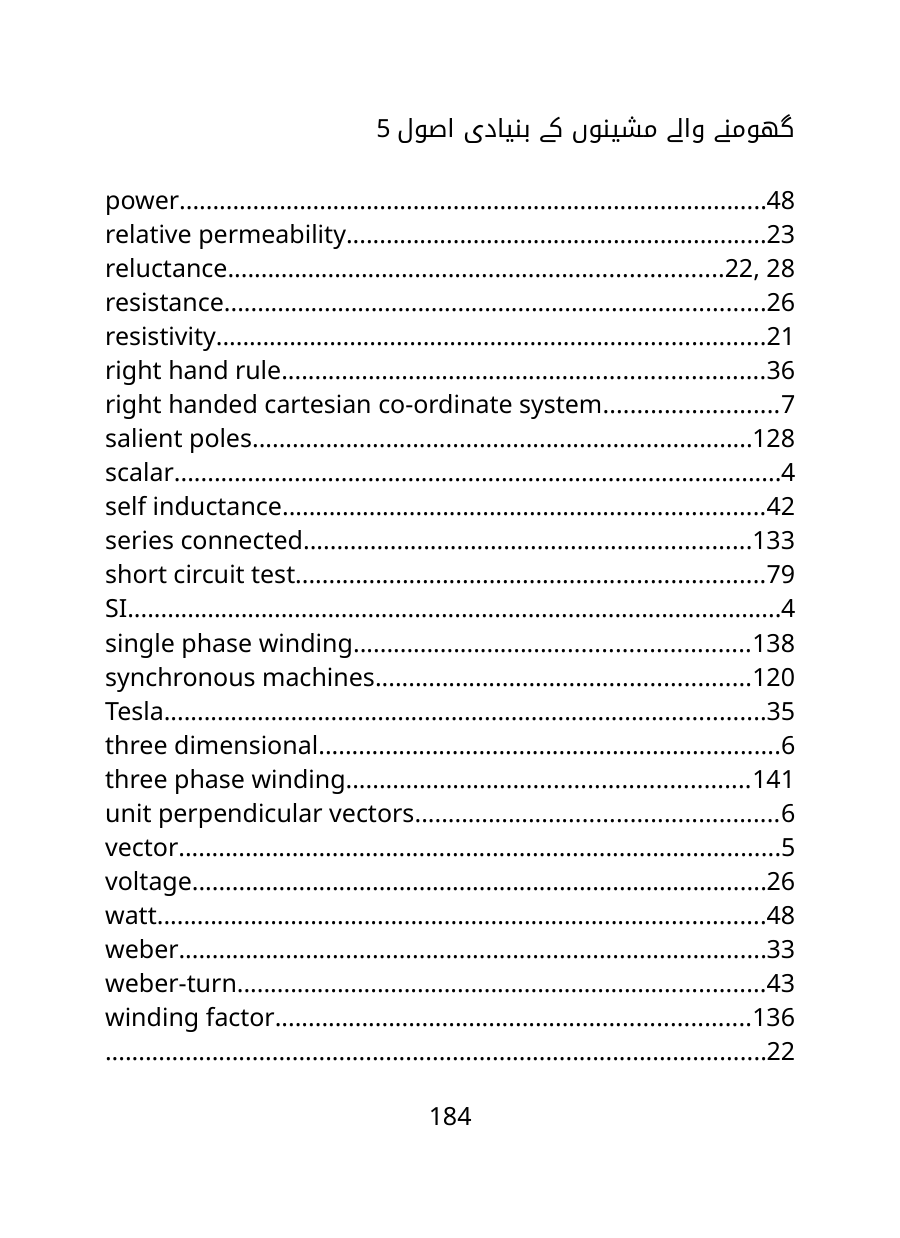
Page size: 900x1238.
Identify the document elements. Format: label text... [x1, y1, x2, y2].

text resistivity 21 [105, 319, 795, 353]
text SI 4 [105, 591, 795, 625]
text voltage 26 [105, 864, 795, 898]
text power 48 [105, 182, 795, 216]
text unit perpendicular vectors 6 [105, 796, 795, 829]
text short circuit test 79 [105, 557, 795, 591]
text salient poles 128 [105, 421, 795, 455]
text reluctance 22, 28 [105, 251, 795, 284]
text relative permeability 23 [105, 216, 795, 251]
text three dimensional 6 [105, 727, 795, 761]
text 22 [105, 1034, 795, 1068]
text vector 5 [105, 829, 795, 864]
text single phase winding 138 [105, 625, 795, 659]
text right hand rule 36 [105, 353, 795, 387]
text weber 33 [105, 932, 795, 966]
text winding factor 136 [105, 1000, 795, 1034]
text watt 48 [105, 898, 795, 932]
text Tesla 35 [105, 693, 795, 727]
text resistance 26 [105, 284, 795, 319]
text self inductance 42 [105, 489, 795, 523]
text right handed cartesian co-ordinate system 7 [105, 387, 795, 421]
text scalar 4 [105, 455, 795, 489]
text series connected 133 [105, 523, 795, 557]
text synchronous machines 120 [105, 659, 795, 693]
text weber-turn 43 [105, 966, 795, 1000]
text three phase winding 141 [105, 761, 795, 796]
